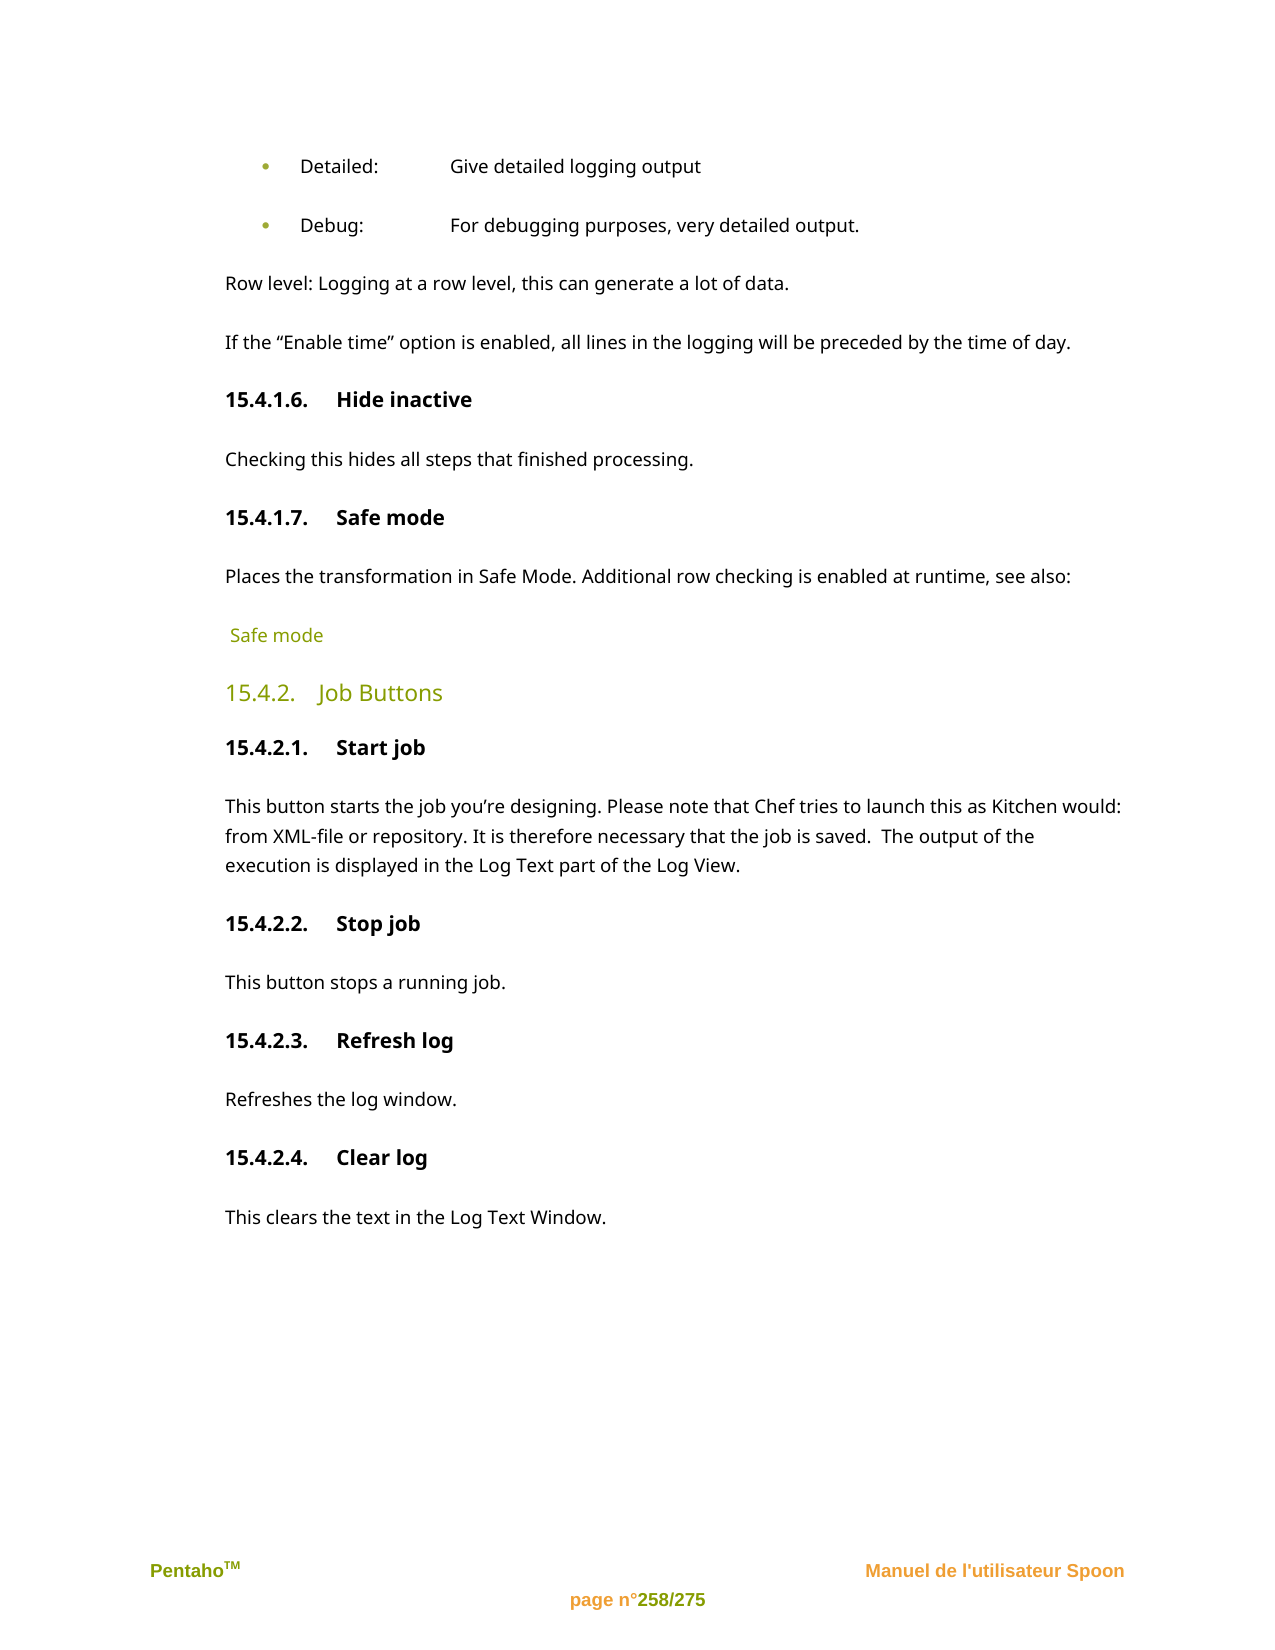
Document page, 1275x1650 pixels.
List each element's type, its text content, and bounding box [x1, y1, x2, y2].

list Detailed: Give detailed logging output [262, 150, 1125, 179]
list Debug: For debugging purposes, very detailed output. [262, 209, 1125, 238]
text This button stops a running job. [225, 966, 1125, 995]
subtitle Refresh log [225, 1025, 1125, 1054]
subtitle Clear log [225, 1142, 1125, 1171]
subtitle Hide inactive [225, 384, 1125, 414]
text Refreshes the log window. [225, 1083, 1125, 1113]
subtitle Safe mode [225, 502, 1125, 531]
text If the “Enable time” option is enabled, all lines in the logging will be preceded by the time of day. [225, 326, 1125, 355]
text Row level: Logging at a row level, this can generate a lot of data. [225, 267, 1125, 296]
subtitle Job Buttons [225, 678, 1125, 707]
text Safe mode [225, 619, 1125, 648]
text This button starts the job you’re designing. Please note that Chef tries to launch this as Kitchen would: from XML-file or repository. It is therefore necessary that the job is saved. The output of the execution is displayed in the Log Text part of the Log View. [225, 791, 1125, 878]
text Places the transformation in Safe Mode. Additional row checking is enabled at runtime, see also: [225, 561, 1125, 590]
text Checking this hides all steps that finished processing. [225, 443, 1125, 472]
text This clears the text in the Log Text Window. [225, 1201, 1125, 1230]
subtitle Stop job [225, 908, 1125, 937]
subtitle Start job [225, 732, 1125, 761]
